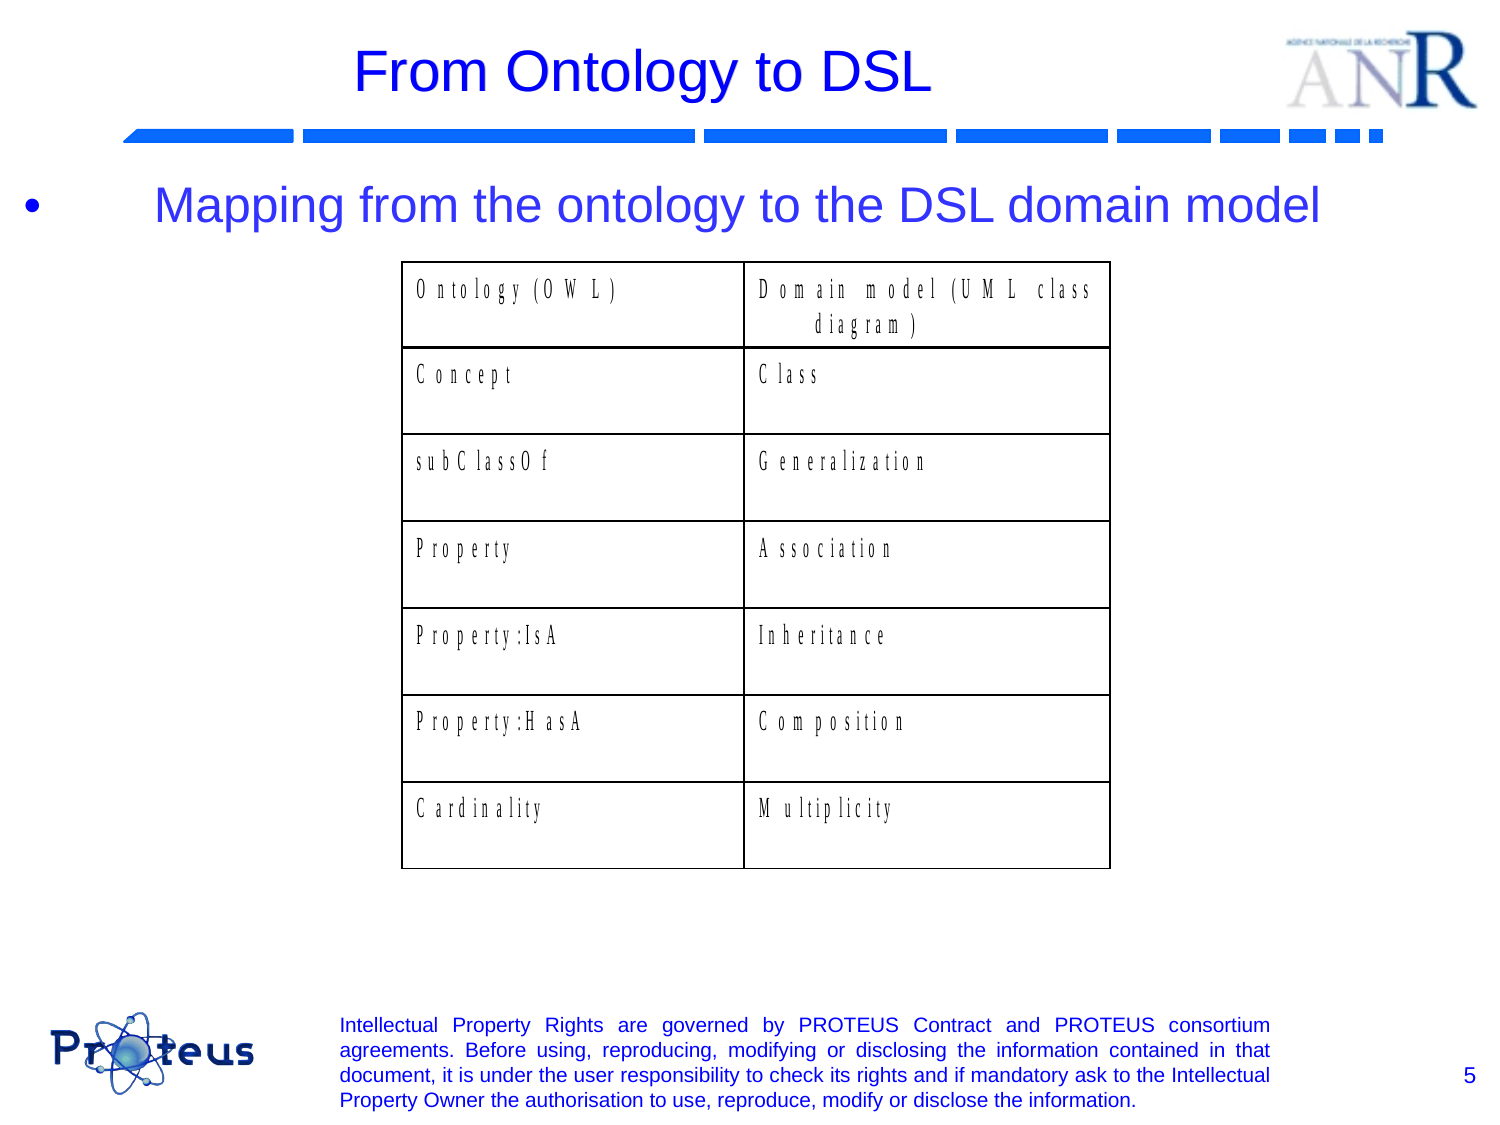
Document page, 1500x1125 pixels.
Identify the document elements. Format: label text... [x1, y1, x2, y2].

list • Mapping from the ontology to the DSL domain model [23, 177, 1441, 1004]
picture [1281, 27, 1484, 115]
picture [399, 261, 1113, 869]
title From Ontology to DSL [23, 11, 1264, 130]
picture [35, 1004, 272, 1101]
